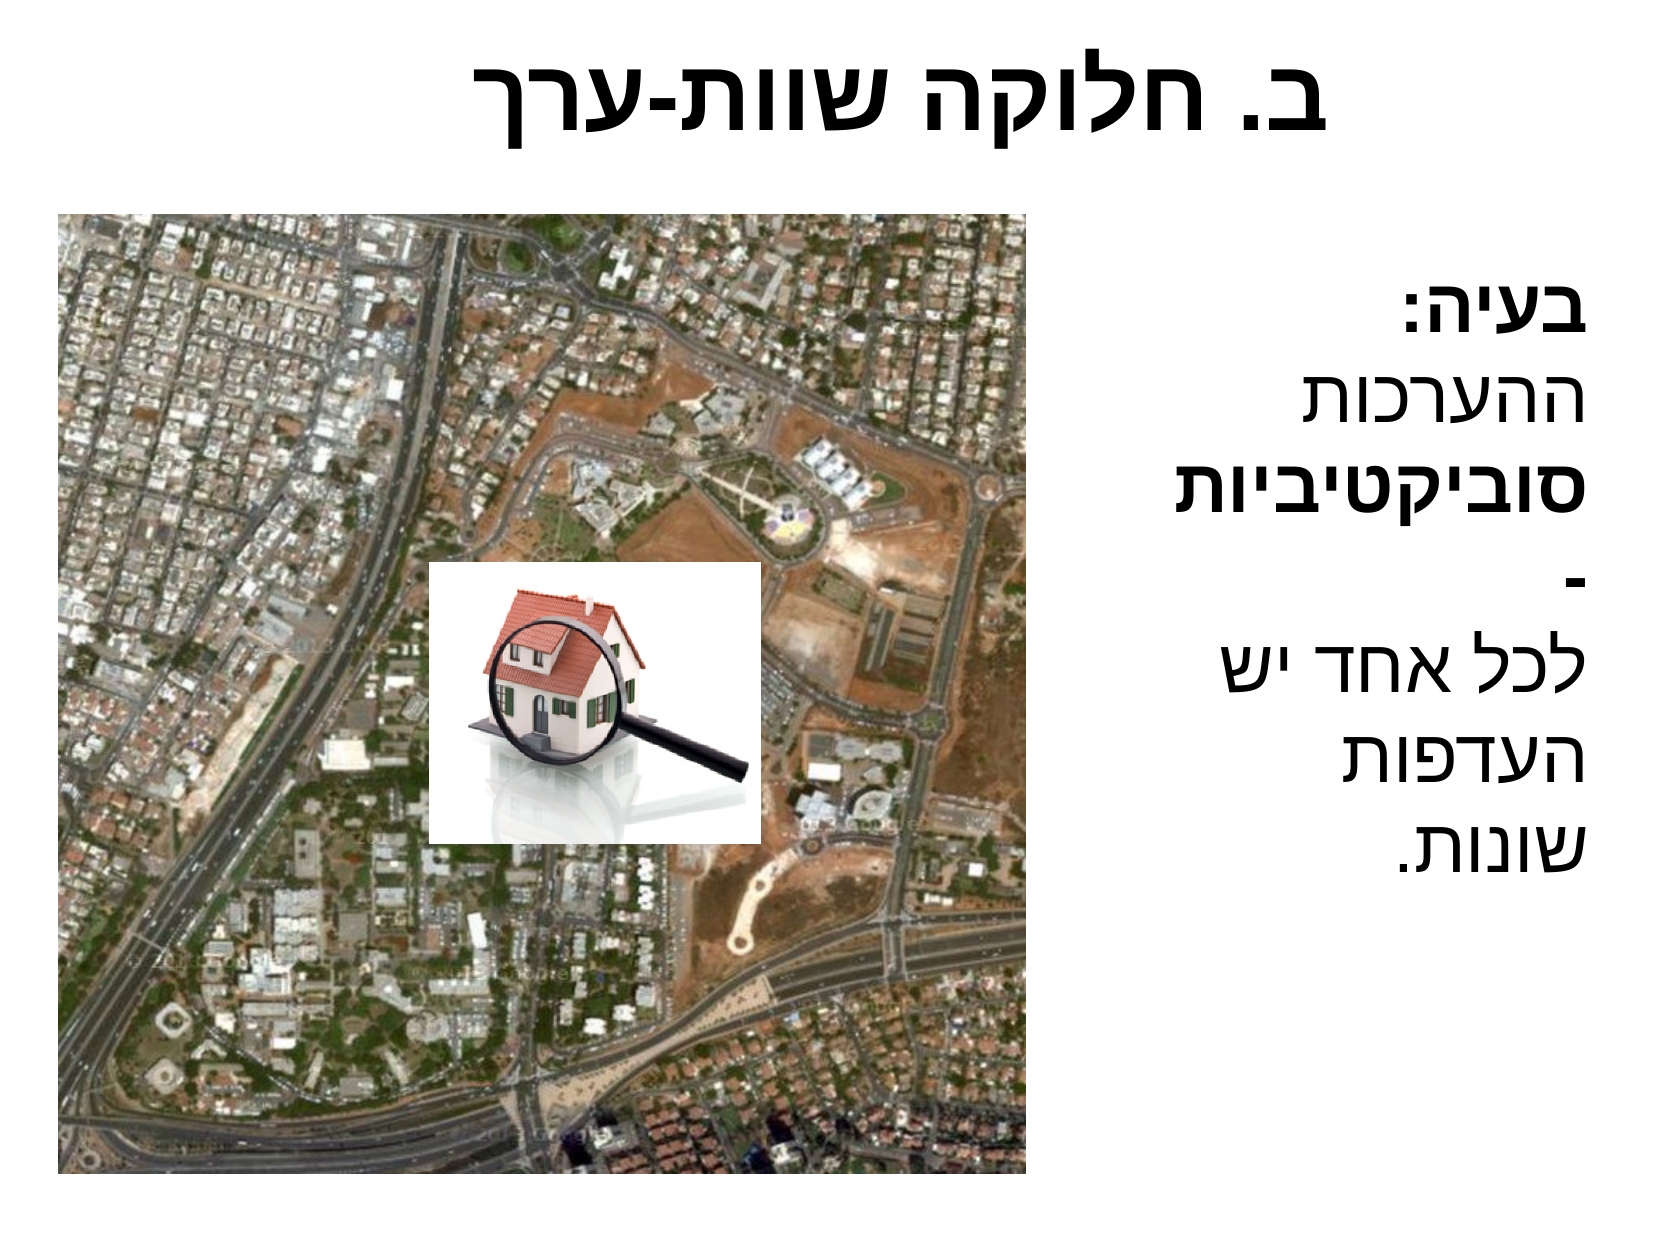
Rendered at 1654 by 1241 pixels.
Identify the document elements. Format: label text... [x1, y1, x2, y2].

text_box ב. חלוקה שוות-ערך [148, 49, 1654, 166]
picture [58, 214, 1026, 1175]
text_box בעיה: ההערכות סוביקטיביות - לכל אחד יש העדפות שונות. [1124, 347, 1604, 993]
